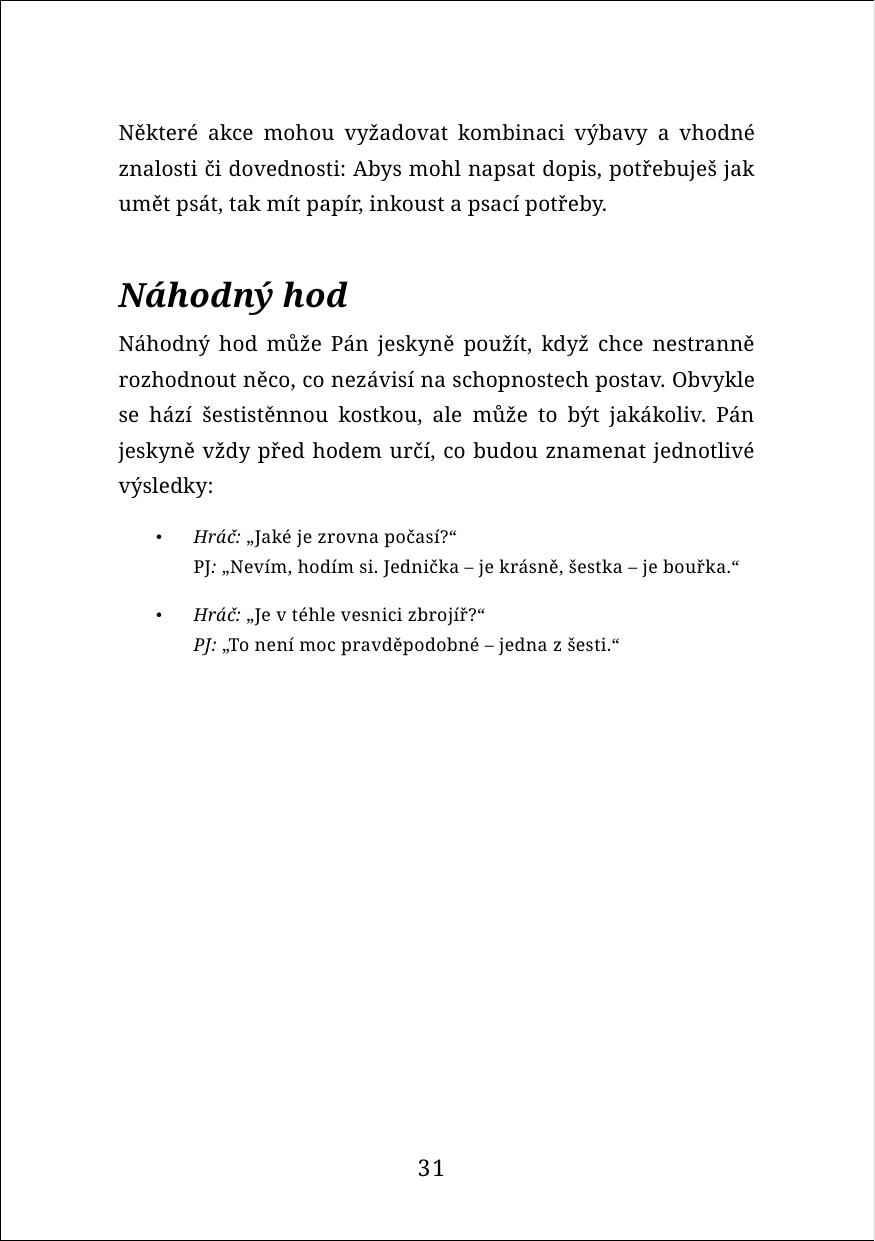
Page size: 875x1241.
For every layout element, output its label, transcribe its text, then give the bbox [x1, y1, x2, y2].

subtitle Náhodný hod [118, 272, 756, 317]
list Hráč: „Je v téhle vesnici zbrojíř?“ PJ: „To není moc pravděpodobné – jedna z šesti.“ [156, 603, 756, 657]
text Náhodný hod může Pán jeskyně použít, když chce nestranně rozhodnout něco, co nezávisí na schopnostech postav. Obvykle se hází šestistěnnou kostkou, ale může to být jakákoliv. Pán jeskyně vždy před hodem určí, co budou znamenat jednotlivé výsledky: [118, 329, 756, 500]
text Některé akce mohou vyžadovat kombinaci výbavy a vhodné znalosti či dovednosti: Abys mohl napsat dopis, potřebuješ jak umět psát, tak mít papír, inkoust a psací potřeby. [118, 118, 756, 218]
list Hráč: „Jaké je zrovna počasí?“ PJ: „Nevím, hodím si. Jednička – je krásně, šestka – je bouřka.“ [156, 524, 756, 579]
